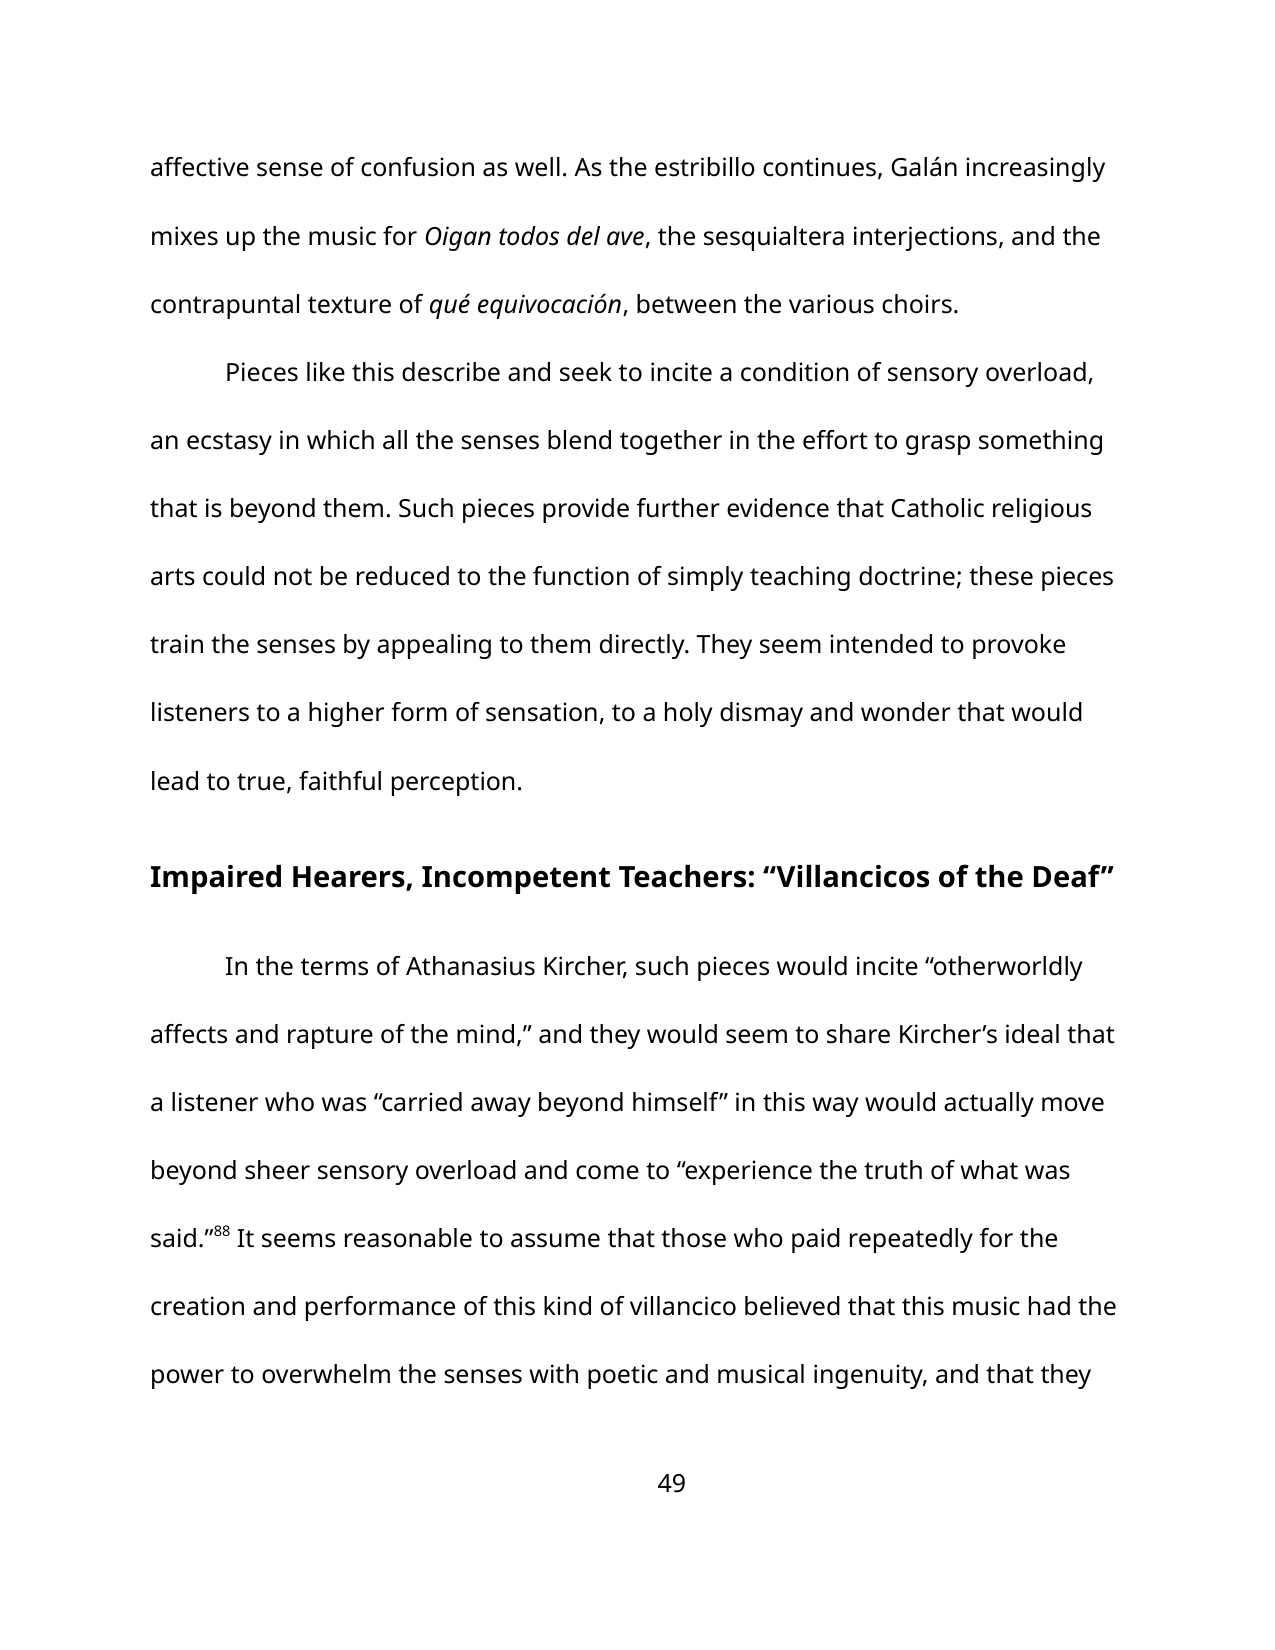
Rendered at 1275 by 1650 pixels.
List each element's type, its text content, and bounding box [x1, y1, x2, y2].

text In the terms of Athanasius Kircher, such pieces would incite “otherworldly affects and rapture of the mind,” and they would seem to share Kircher’s ideal that a listener who was “carried away beyond himself” in this way would actually move beyond sheer sensory overload and come to “experience the truth of what was said.” It seems reasonable to assume that those who paid repeatedly for the creation and performance of this kind of villancico believed that this music had the power to overwhelm the senses with poetic and musical ingenuity, and that they [150, 948, 1125, 1391]
subtitle Impaired Hearers, Incompetent Teachers: “Villancicos of the Deaf” [150, 856, 1125, 896]
text affective sense of confusion as well. As the estribillo continues, Galán increasingly mixes up the music for Oigan todos del ave, the sesquialtera interjections, and the contrapuntal texture of qué equivocación, between the various choirs. [150, 150, 1125, 320]
text Pieces like this describe and seek to incite a condition of sensory overload, an ecstasy in which all the senses blend together in the effort to grasp something that is beyond them. Such pieces provide further evidence that Catholic religious arts could not be reduced to the function of simply teaching doctrine; these pieces train the senses by appealing to them directly. They seem intended to provoke listeners to a higher form of sensation, to a holy dismay and wonder that would lead to true, faithful perception. [150, 354, 1125, 797]
